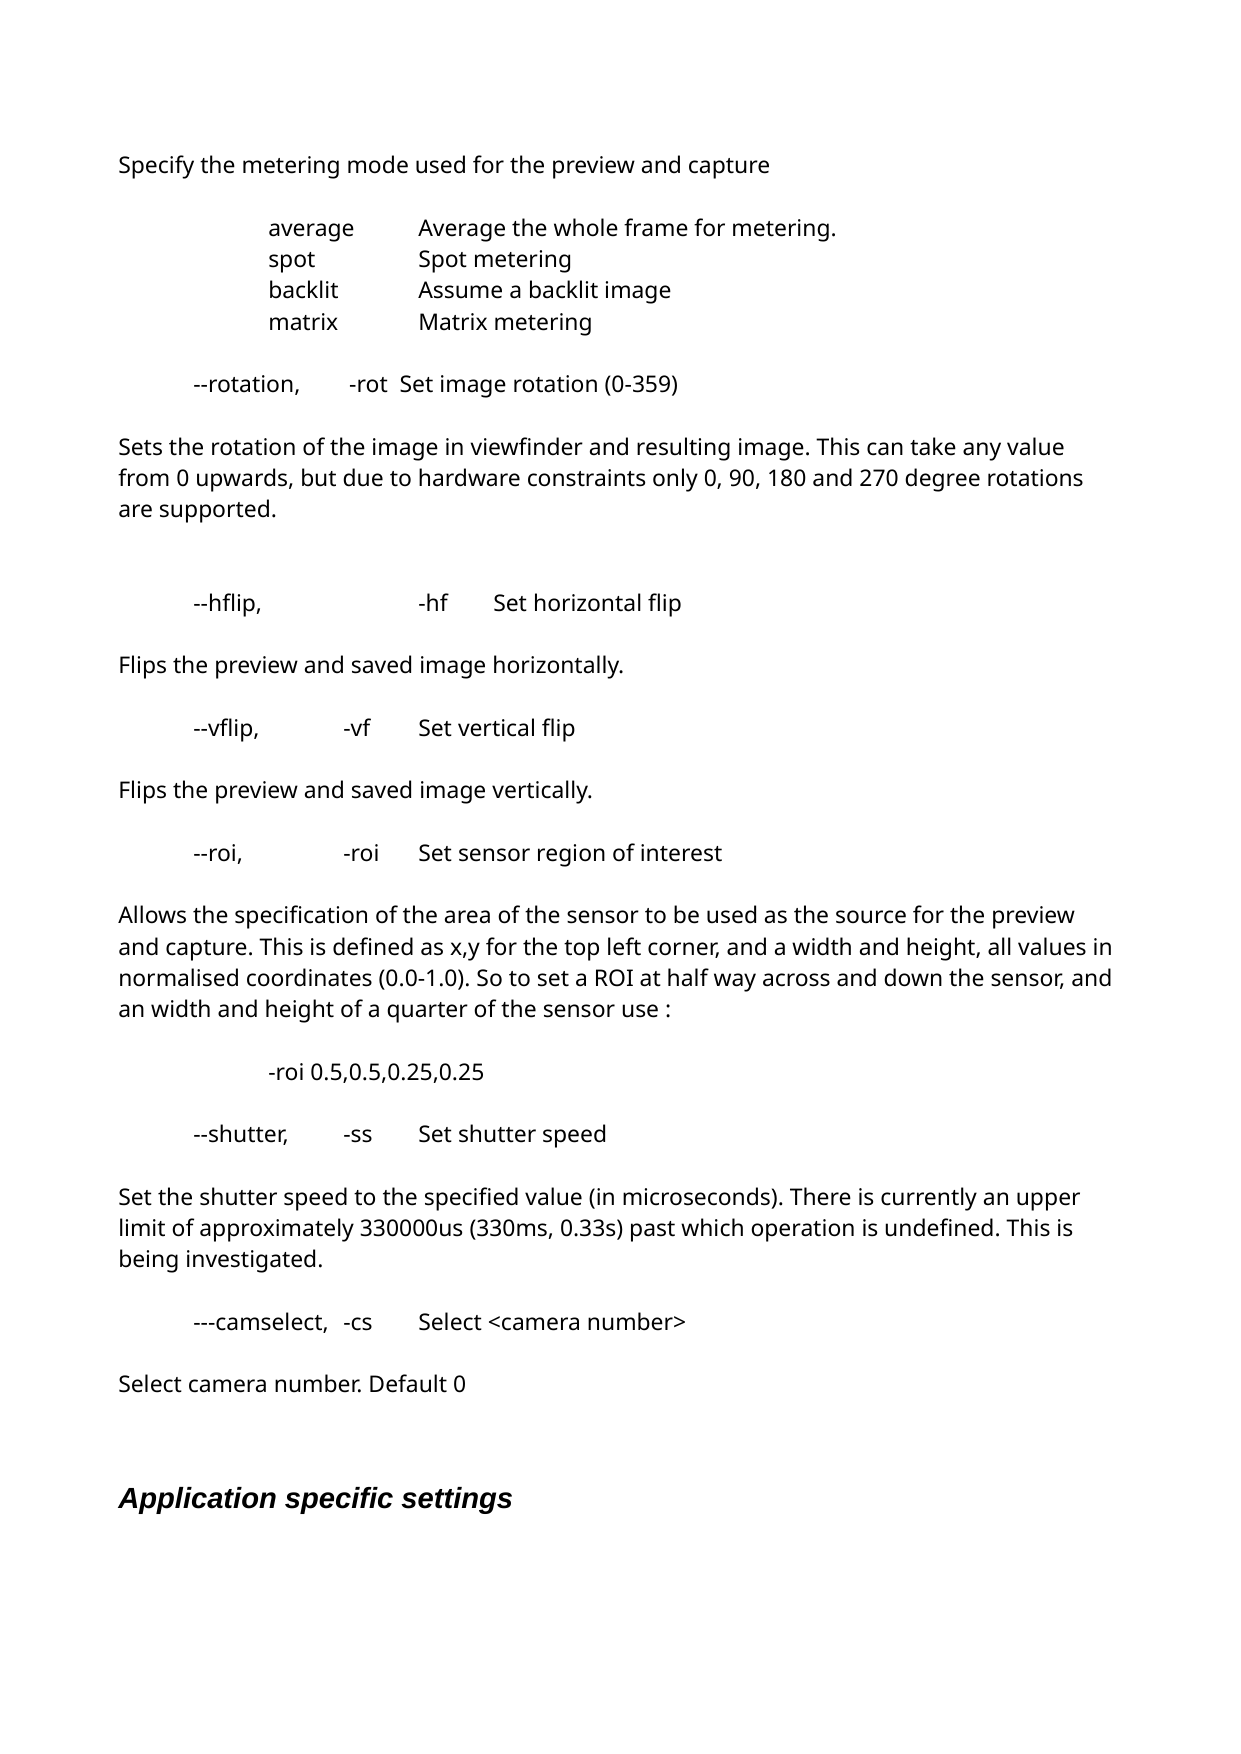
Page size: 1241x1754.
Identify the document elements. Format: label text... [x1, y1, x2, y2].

text --shutter, -ss Set shutter speed [118, 1118, 1122, 1149]
text ---camselect, -cs Select <camera number> [118, 1306, 1122, 1337]
text Flips the preview and saved image vertically. [118, 774, 1122, 806]
text Set the shutter speed to the specified value (in microseconds). There is currently an upper limit of approximately 330000us (330ms, 0.33s) past which operation is undefined. This is being investigated. [118, 1181, 1122, 1274]
text --hflip, -hf Set horizontal flip [118, 587, 1122, 618]
text --rotation, -rot Set image rotation (0-359) [118, 368, 1122, 399]
text matrix Matrix metering [268, 306, 1122, 337]
text --vflip, -vf Set vertical flip [118, 712, 1122, 743]
text Flips the preview and saved image horizontally. [118, 649, 1122, 681]
subtitle Application specific settings [118, 1481, 1122, 1514]
text average Average the whole frame for metering. [268, 212, 1122, 243]
text spot Spot metering [268, 243, 1122, 274]
text Select camera number. Default 0 [118, 1368, 1122, 1399]
text --roi, -roi Set sensor region of interest [118, 837, 1122, 868]
text Sets the rotation of the image in viewfinder and resulting image. This can take any value from 0 upwards, but due to hardware constraints only 0, 90, 180 and 270 degree rotations are supported. [118, 431, 1122, 524]
text Specify the metering mode used for the preview and capture [118, 149, 1122, 181]
text Allows the specification of the area of the sensor to be used as the source for the preview and capture. This is defined as x,y for the top left corner, and a width and height, all values in normalised coordinates (0.0-1.0). So to set a ROI at half way across and down the sensor, and an width and height of a quarter of the sensor use : [118, 899, 1122, 1024]
text -roi 0.5,0.5,0.25,0.25 [118, 1056, 1122, 1087]
text backlit Assume a backlit image [268, 274, 1122, 306]
